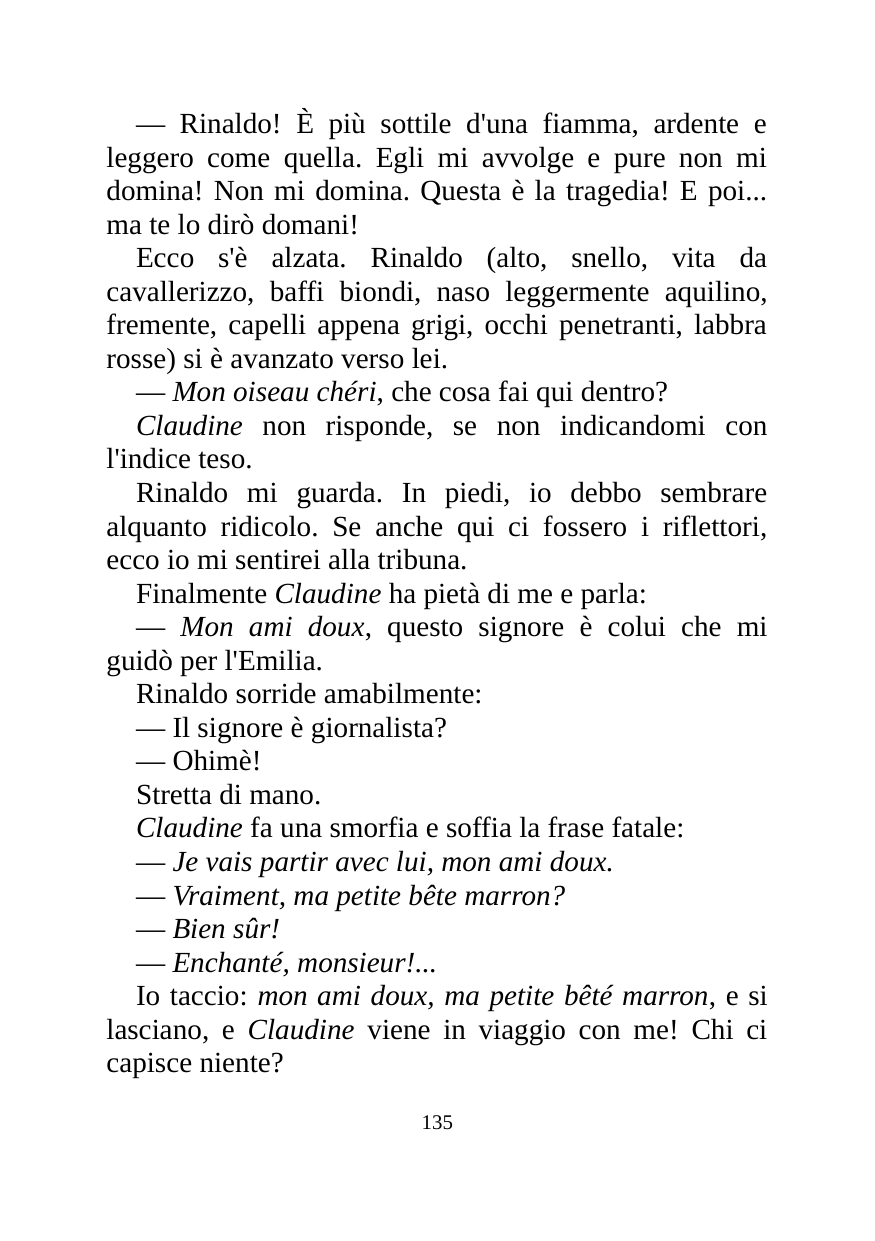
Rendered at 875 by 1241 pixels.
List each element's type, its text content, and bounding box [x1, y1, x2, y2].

text — Mon ami doux, questo signore è colui che mi guidò per l'Emilia. [106, 609, 768, 676]
text Finalmente Claudine ha pietà di me e parla: [106, 576, 768, 609]
text Claudine fa una smorfia e soffia la frase fatale: [106, 811, 768, 844]
text — Rinaldo! È più sottile d'una fiamma, ardente e leggero come quella. Egli mi avvolge e pure non mi domina! Non mi domina. Questa è la tragedia! E poi... ma te lo dirò domani! [106, 106, 768, 240]
text — Il signore è giornalista? [106, 710, 768, 743]
text — Mon oiseau chéri, che cosa fai qui dentro? [106, 374, 768, 408]
text — Ohimè! [106, 743, 768, 777]
text — Enchanté, monsieur!... [106, 945, 768, 978]
text Io taccio: mon ami doux, ma petite bêté marron, e si lasciano, e Claudine viene in viaggio con me! Chi ci capisce niente? [106, 978, 768, 1079]
text — Bien sûr! [106, 911, 768, 945]
text Rinaldo mi guarda. In piedi, io debbo sembrare alquanto ridicolo. Se anche qui ci fossero i riflettori, ecco io mi sentirei alla tribuna. [106, 475, 768, 576]
text — Vraiment, ma petite bête marron? [106, 878, 768, 911]
text — Je vais partir avec lui, mon ami doux. [106, 844, 768, 878]
text Stretta di mano. [106, 777, 768, 811]
text Rinaldo sorride amabilmente: [106, 676, 768, 710]
text Claudine non risponde, se non indicandomi con l'indice teso. [106, 408, 768, 475]
text Ecco s'è alzata. Rinaldo (alto, snello, vita da cavallerizzo, baffi biondi, naso leggermente aquilino, fremente, capelli appena grigi, occhi penetranti, labbra rosse) si è avanzato verso lei. [106, 240, 768, 374]
